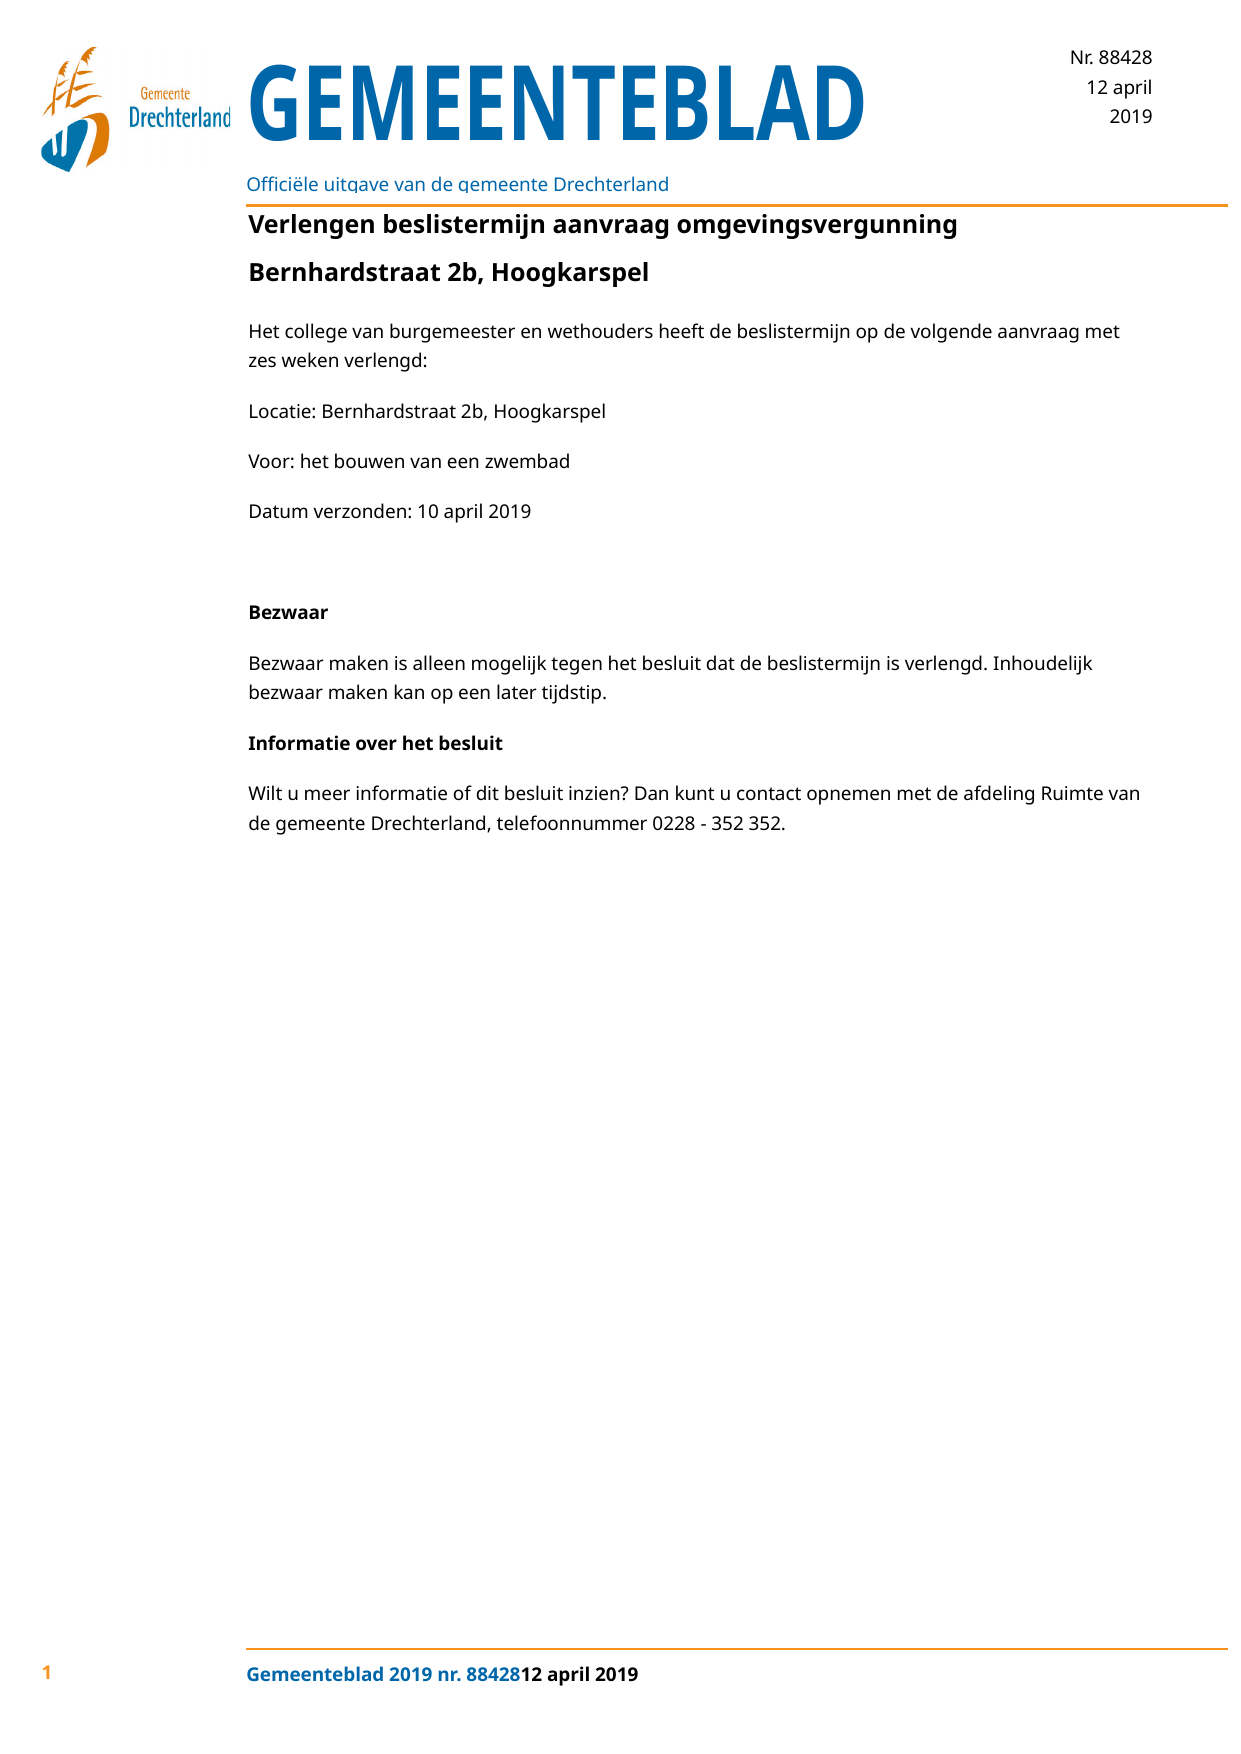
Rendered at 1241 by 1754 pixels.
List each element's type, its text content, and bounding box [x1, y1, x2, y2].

text Bezwaar [248, 599, 1152, 625]
text Informatie over het besluit [248, 730, 1152, 756]
picture [41, 158, 64, 172]
text Locatie: Bernhardstraat 2b, Hoogkarspel [248, 398, 1152, 424]
text Datum verzonden: 10 april 2019 [248, 499, 1152, 524]
text Het college van burgemeester en wethouders heeft de beslistermijn op de volgende aanvraag met zes weken verlengd: [248, 318, 1152, 373]
text Verlengen beslistermijn aanvraag omgevingsvergunning Bernhardstraat 2b, Hoogkarspel [248, 207, 1152, 288]
text Wilt u meer informatie of dit besluit inzien? Dan kunt u contact opnemen met de afdeling Ruimte van de gemeente Drechterland, telefoonnummer 0228 - 352 352. [248, 780, 1152, 836]
picture [226, 115, 231, 124]
text Voor: het bouwen van een zwembad [248, 448, 1152, 474]
picture [41, 47, 231, 172]
text Bezwaar maken is alleen mogelijk tegen het besluit dat de beslistermijn is verlengd. Inhoudelijk bezwaar maken kan op een later tijdstip. [248, 650, 1152, 705]
